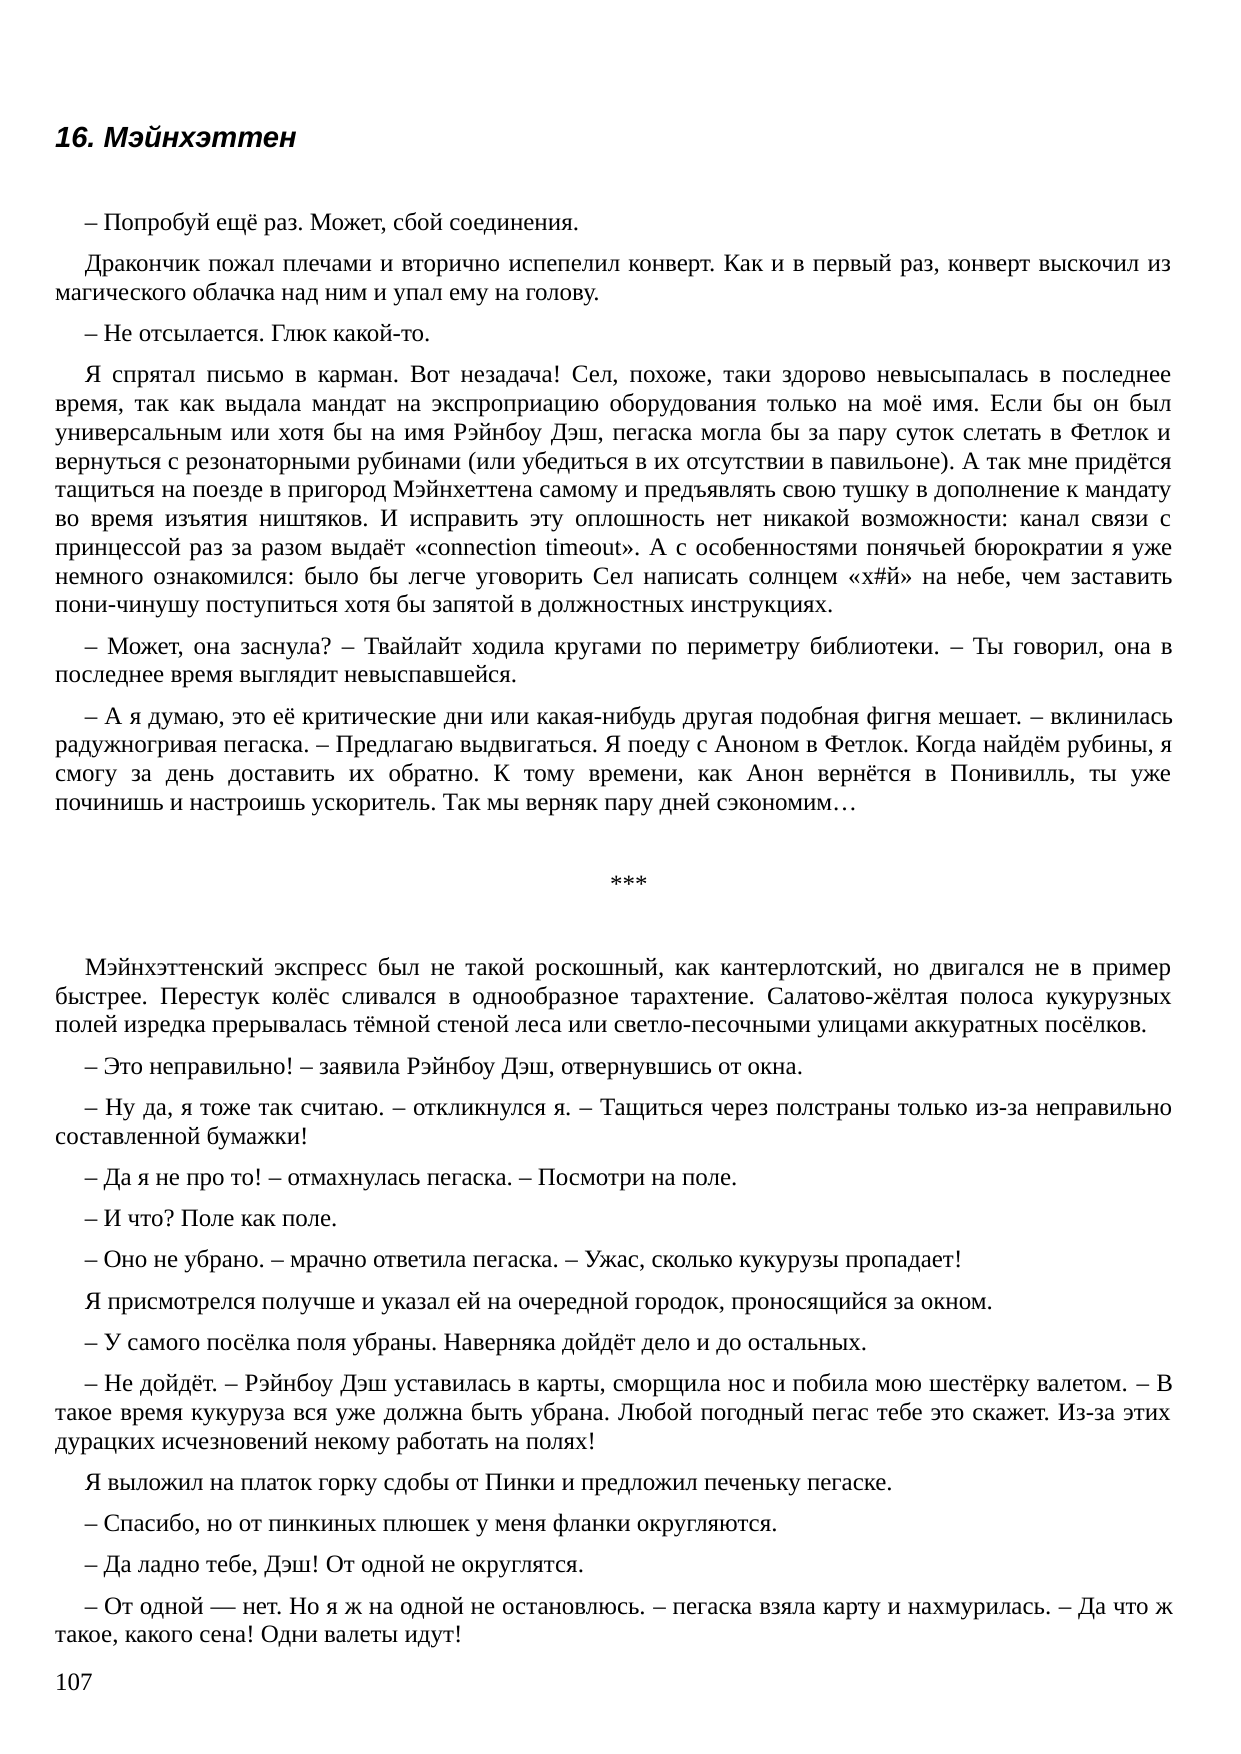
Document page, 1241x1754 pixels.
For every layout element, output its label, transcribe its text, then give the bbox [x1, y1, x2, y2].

text Я выложил на платок горку сдобы от Пинки и предложил печеньку пегаске. [55, 1467, 1173, 1496]
subtitle 16. Мэйнхэттен [55, 120, 1173, 153]
text Дракончик пожал плечами и вторично испепелил конверт. Как и в первый раз, конверт выскочил из магического облачка над ним и упал ему на голову. [55, 248, 1173, 306]
text – От одной — нет. Но я ж на одной не остановлюсь. – пегаска взяла карту и нахмурилась. – Да что ж такое, какого сена! Одни валеты идут! [55, 1591, 1173, 1648]
text – Попробуй ещё раз. Может, сбой соединения. [55, 207, 1173, 236]
text – Не дойдёт. – Рэйнбоу Дэш уставилась в карты, сморщила нос и побила мою шестёрку валетом. – В такое время кукуруза вся уже должна быть убрана. Любой погодный пегас тебе это скажет. Из-за этих дурацких исчезновений некому работать на полях! [55, 1368, 1173, 1454]
text Мэйнхэттенский экспресс был не такой роскошный, как кантерлотский, но двигался не в пример быстрее. Перестук колёс сливался в однообразное тарахтение. Салатово-жёлтая полоса кукурузных полей изредка прерывалась тёмной стеной леса или светло-песочными улицами аккуратных посёлков. [55, 952, 1173, 1038]
text – Ну да, я тоже так считаю. – откликнулся я. – Тащиться через полстраны только из-за неправильно составленной бумажки! [55, 1092, 1173, 1149]
text – Оно не убрано. – мрачно ответила пегаска. – Ужас, сколько кукурузы пропадает! [55, 1244, 1173, 1273]
text – А я думаю, это её критические дни или какая-нибудь другая подобная фигня мешает. – вклинилась радужногривая пегаска. – Предлагаю выдвигаться. Я поеду с Аноном в Фетлок. Когда найдём рубины, я смогу за день доставить их обратно. К тому времени, как Анон вернётся в Понивилль, ты уже починишь и настроишь ускоритель. Так мы верняк пару дней сэкономим… [55, 701, 1173, 816]
text – И что? Поле как поле. [55, 1203, 1173, 1232]
text – Может, она заснула? – Твайлайт ходила кругами по периметру библиотеки. – Ты говорил, она в последнее время выглядит невыспавшейся. [55, 631, 1173, 688]
text – Не отсылается. Глюк какой-то. [55, 318, 1173, 347]
text – Спасибо, но от пинкиных плюшек у меня фланки округляются. [55, 1508, 1173, 1537]
text *** [55, 869, 1173, 898]
text – Да я не про то! – отмахнулась пегаска. – Посмотри на поле. [55, 1162, 1173, 1191]
text – Да ладно тебе, Дэш! От одной не округлятся. [55, 1549, 1173, 1578]
text – У самого посёлка поля убраны. Наверняка дойдёт дело и до остальных. [55, 1327, 1173, 1356]
text – Это неправильно! – заявила Рэйнбоу Дэш, отвернувшись от окна. [55, 1051, 1173, 1079]
text Я спрятал письмо в карман. Вот незадача! Сел, похоже, таки здорово невысыпалась в последнее время, так как выдала мандат на экспроприацию оборудования только на моё имя. Если бы он был универсальным или хотя бы на имя Рэйнбоу Дэш, пегаска могла бы за пару суток слетать в Фетлок и вернуться с резонаторными рубинами (или убедиться в их отсутствии в павильоне). А так мне придётся тащиться на поезде в пригород Мэйнхеттена самому и предъявлять свою тушку в дополнение к мандату во время изъятия ништяков. И исправить эту оплошность нет никакой возможности: канал связи с принцессой раз за разом выдаёт «connection timeout». А с особенностями понячьей бюрократии я уже немного ознакомился: было бы легче уговорить Сел написать солнцем «х#й» на небе, чем заставить пони-чинушу поступиться хотя бы запятой в должностных инструкциях. [55, 359, 1173, 618]
text Я присмотрелся получше и указал ей на очередной городок, проносящийся за окном. [55, 1286, 1173, 1314]
